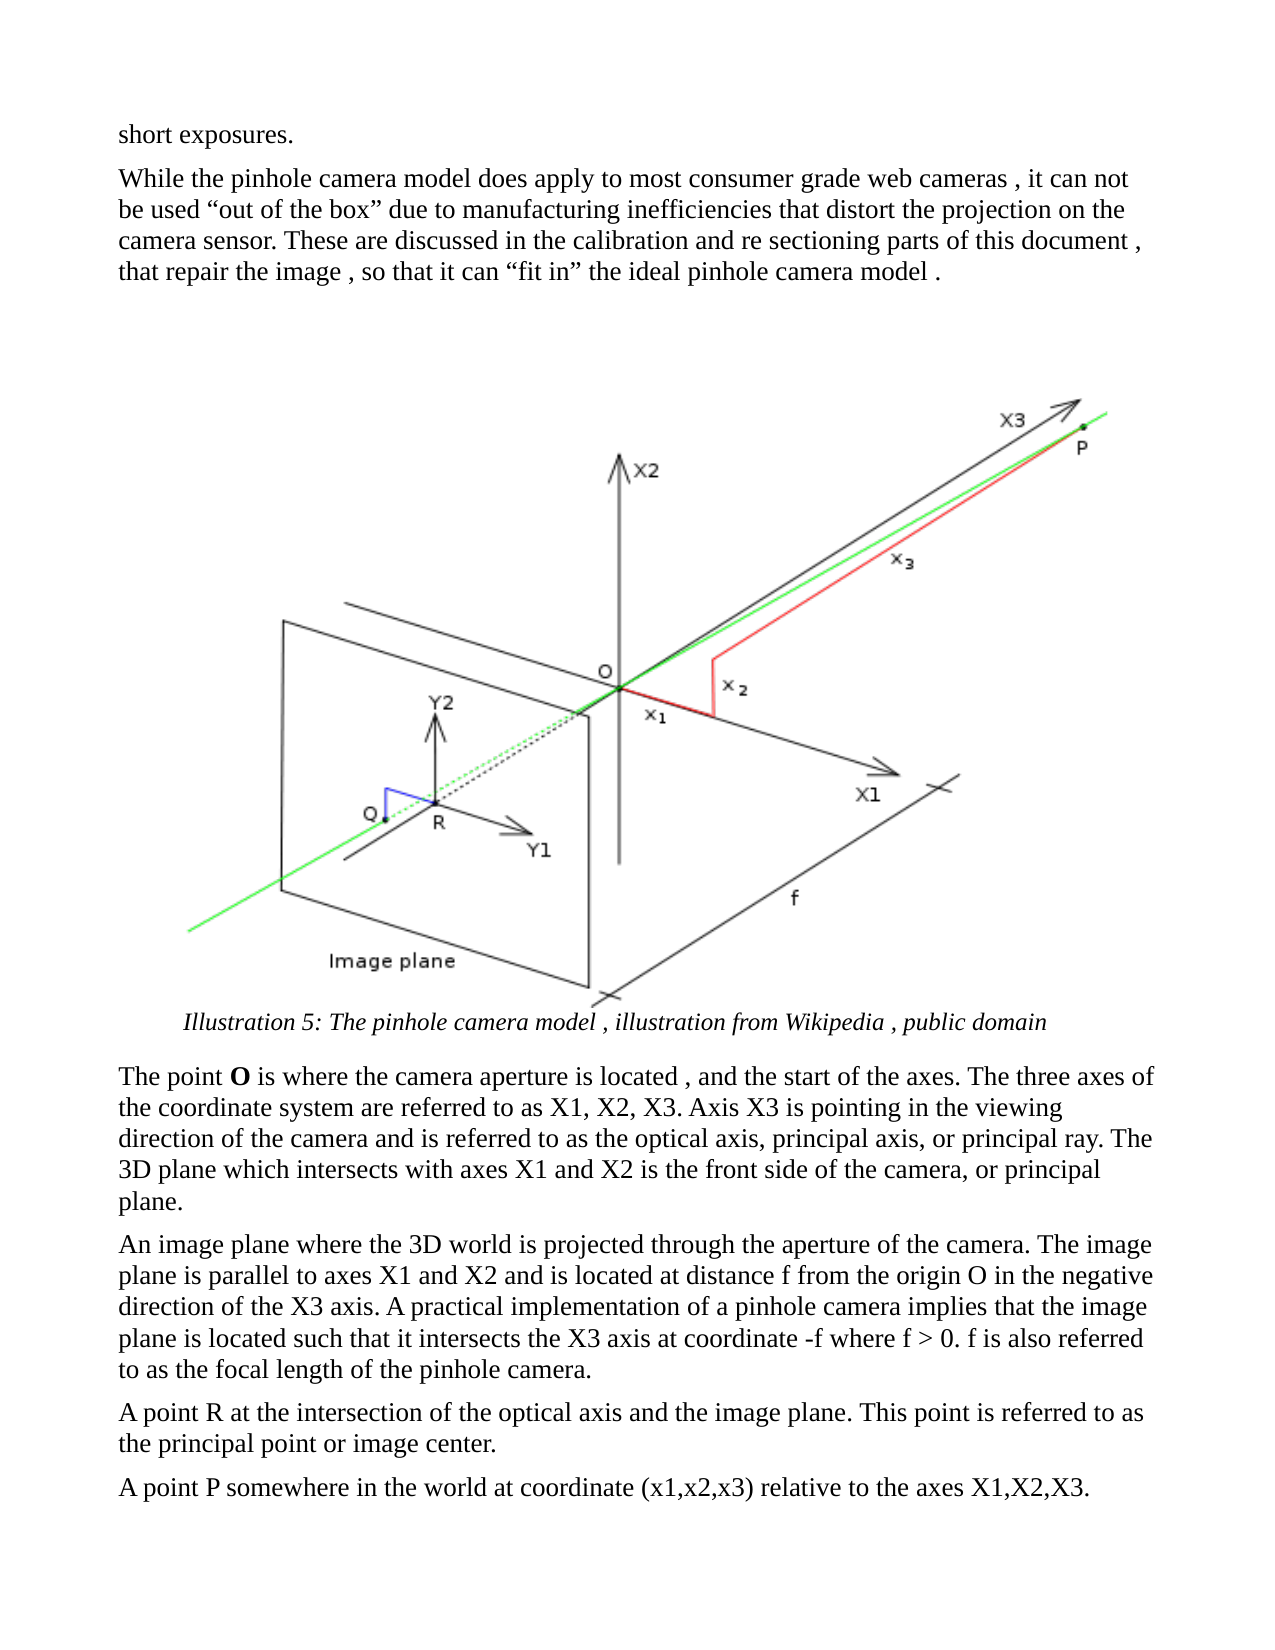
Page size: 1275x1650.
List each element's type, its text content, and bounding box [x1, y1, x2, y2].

text Illustration 5: The pinhole camera model , illustration from Wikipedia , public domain [183, 399, 1117, 1036]
picture [183, 398, 1108, 1008]
text The point O is where the camera aperture is located , and the start of the axes. The three axes of the coordinate system are referred to as X1, X2, X3. Axis X3 is pointing in the viewing direction of the camera and is referred to as the optical axis, principal axis, or principal ray. The 3D plane which intersects with axes X1 and X2 is the front side of the camera, or principal plane. [118, 386, 1157, 1216]
text A point R at the intersection of the optical axis and the image plane. This point is referred to as the principal point or image center. [118, 1396, 1157, 1459]
text short exposures. [118, 118, 1157, 149]
text An image plane where the 3D world is projected through the aperture of the camera. The image plane is parallel to axes X1 and X2 and is located at distance f from the origin O in the negative direction of the X3 axis. A practical implementation of a pinhole camera implies that the image plane is located such that it intersects the X3 axis at coordinate -f where f > 0. f is also referred to as the focal length of the pinhole camera. [118, 1228, 1157, 1384]
text While the pinhole camera model does apply to most consumer grade web cameras , it can not be used “out of the box” due to manufacturing inefficiencies that distort the projection on the camera sensor. These are discussed in the calibration and re sectioning parts of this document , that repair the image , so that it can “fit in” the ideal pinhole camera model . [118, 162, 1157, 286]
text A point P somewhere in the world at coordinate (x1,x2,x3) relative to the axes X1,X2,X3. [118, 1471, 1157, 1502]
